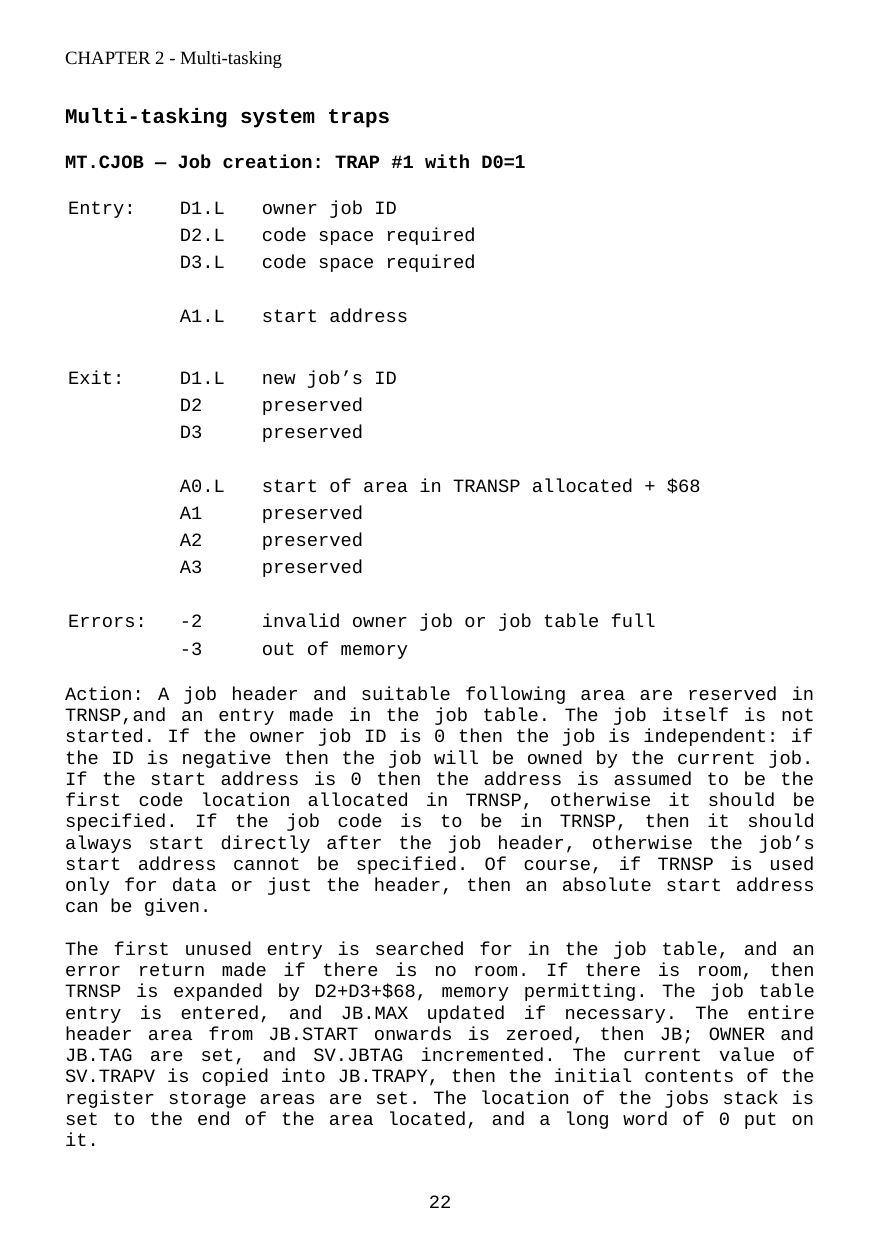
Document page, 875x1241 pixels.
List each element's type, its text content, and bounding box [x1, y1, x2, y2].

table_cell start address [259, 304, 815, 331]
table_header Entry: [65, 196, 177, 223]
table_cell [65, 304, 177, 331]
table_cell [65, 447, 177, 474]
table_cell A3 [177, 555, 259, 582]
table_cell out of memory [259, 636, 815, 663]
table_cell [177, 331, 259, 366]
table_cell preserved [259, 528, 815, 555]
table_cell [65, 555, 177, 582]
table_cell [177, 277, 259, 304]
text Action: A job header and suitable following area are reserved in TRNSP,and an entry made in the job table. The job itself is not started. If the owner job ID is 0 then the job is independent: if the ID is negative then the job will be owned by the current job. If the start address is 0 then the address is assumed to be the first code location allocated in TRNSP, otherwise it should be specified. If the job code is to be in TRNSP, then it should always start directly after the job header, otherwise the job’s start address cannot be specified. Of course, if TRNSP is used only for data or just the header, then an absolute start address can be given. [65, 685, 815, 918]
table_cell preserved [259, 420, 815, 447]
table_cell -2 [177, 609, 259, 636]
table_cell invalid owner job or job table full [259, 609, 815, 636]
table_cell [65, 636, 177, 663]
table_cell [65, 277, 177, 304]
table_cell [65, 528, 177, 555]
table_cell -3 [177, 636, 259, 663]
table_cell D1.L [177, 366, 259, 393]
table_cell new job’s ID [259, 366, 815, 393]
table_cell A1 [177, 501, 259, 528]
table_cell A0.L [177, 474, 259, 501]
table_cell [65, 250, 177, 277]
table_cell D3.L [177, 250, 259, 277]
table_cell [259, 582, 815, 609]
table_cell [177, 582, 259, 609]
table_cell [65, 420, 177, 447]
table_cell start of area in TRANSP allocated + $68 [259, 474, 815, 501]
table_cell D2.L [177, 223, 259, 250]
subtitle MT.CJOB — Job creation: TRAP #1 with D0=1 [65, 151, 815, 174]
table_cell [65, 474, 177, 501]
table_cell code space required [259, 223, 815, 250]
table_cell D2 [177, 393, 259, 420]
table_cell Exit: [65, 366, 177, 393]
table_cell preserved [259, 393, 815, 420]
table_cell A1.L [177, 304, 259, 331]
table_cell D3 [177, 420, 259, 447]
subtitle Multi-tasking system traps [65, 106, 815, 130]
text The first unused entry is searched for in the job table, and an error return made if there is no room. If there is room, then TRNSP is expanded by D2+D3+$68, memory permitting. The job table entry is entered, and JB.MAX updated if necessary. The entire header area from JB.START onwards is zeroed, then JB; OWNER and JB.TAG are set, and SV.JBTAG incremented. The current value of SV.TRAPV is copied into JB.TRAPY, then the initial contents of the register storage areas are set. The location of the jobs stack is set to the end of the area located, and a long word of 0 put on it. [65, 940, 815, 1152]
table_cell A2 [177, 528, 259, 555]
table_cell [259, 447, 815, 474]
table_cell [259, 277, 815, 304]
table_cell [65, 393, 177, 420]
table_cell [65, 501, 177, 528]
table_cell preserved [259, 555, 815, 582]
table_cell preserved [259, 501, 815, 528]
table_header owner job ID [259, 196, 815, 223]
table_cell [65, 331, 177, 366]
table_cell [259, 331, 815, 366]
table_header D1.L [177, 196, 259, 223]
table_cell code space required [259, 250, 815, 277]
table_cell Errors: [65, 609, 177, 636]
table_cell [65, 223, 177, 250]
table_cell [65, 582, 177, 609]
table_cell [177, 447, 259, 474]
